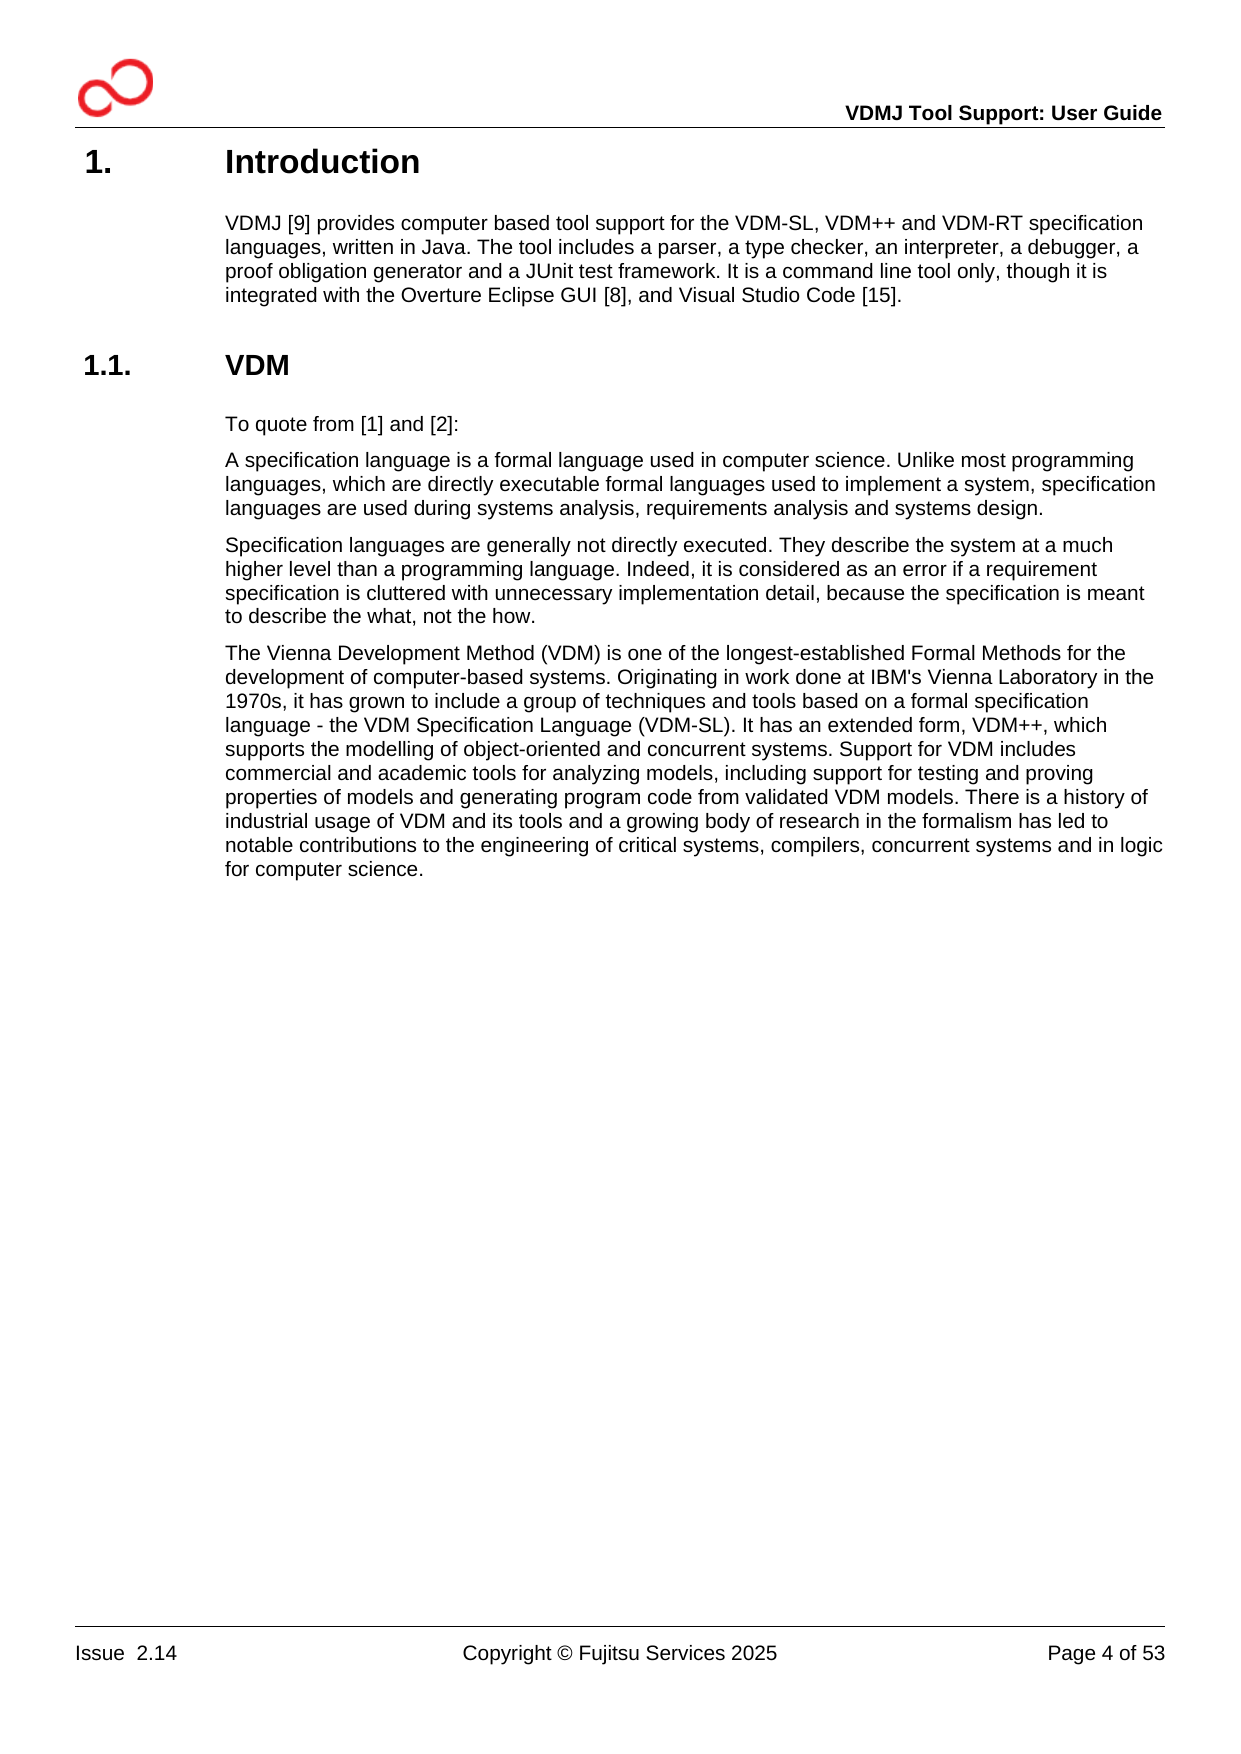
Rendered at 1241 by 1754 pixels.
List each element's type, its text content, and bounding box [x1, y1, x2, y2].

text To quote from [1] and [2]: [225, 412, 1165, 436]
subtitle VDM [75, 349, 1165, 382]
text A specification language is a formal language used in computer science. Unlike most programming languages, which are directly executable formal languages used to implement a system, specification languages are used during systems analysis, requirements analysis and systems design. [225, 448, 1165, 520]
text VDMJ [9] provides computer based tool support for the VDM-SL, VDM++ and VDM-RT specification languages, written in Java. The tool includes a parser, a type checker, an interpreter, a debugger, a proof obligation generator and a JUnit test framework. It is a command line tool only, though it is integrated with the Overture Eclipse GUI [8], and Visual Studio Code [15]. [225, 211, 1165, 307]
subtitle Introduction [75, 143, 1165, 181]
text Specification languages are generally not directly executed. They describe the system at a much higher level than a programming language. Indeed, it is considered as an error if a requirement specification is cluttered with unnecessary implementation detail, because the specification is meant to describe the what, not the how. [225, 533, 1165, 629]
text The Vienna Development Method (VDM) is one of the longest-established Formal Methods for the development of computer-based systems. Originating in work done at IBM's Vienna Laboratory in the 1970s, it has grown to include a group of techniques and tools based on a formal specification language - the VDM Specification Language (VDM-SL). It has an extended form, VDM++, which supports the modelling of object-oriented and concurrent systems. Support for VDM includes commercial and academic tools for analyzing models, including support for testing and proving properties of models and generating program code from validated VDM models. There is a history of industrial usage of VDM and its tools and a growing body of research in the formalism has led to notable contributions to the engineering of critical systems, compilers, concurrent systems and in logic for computer science. [225, 641, 1165, 881]
picture [78, 52, 153, 127]
